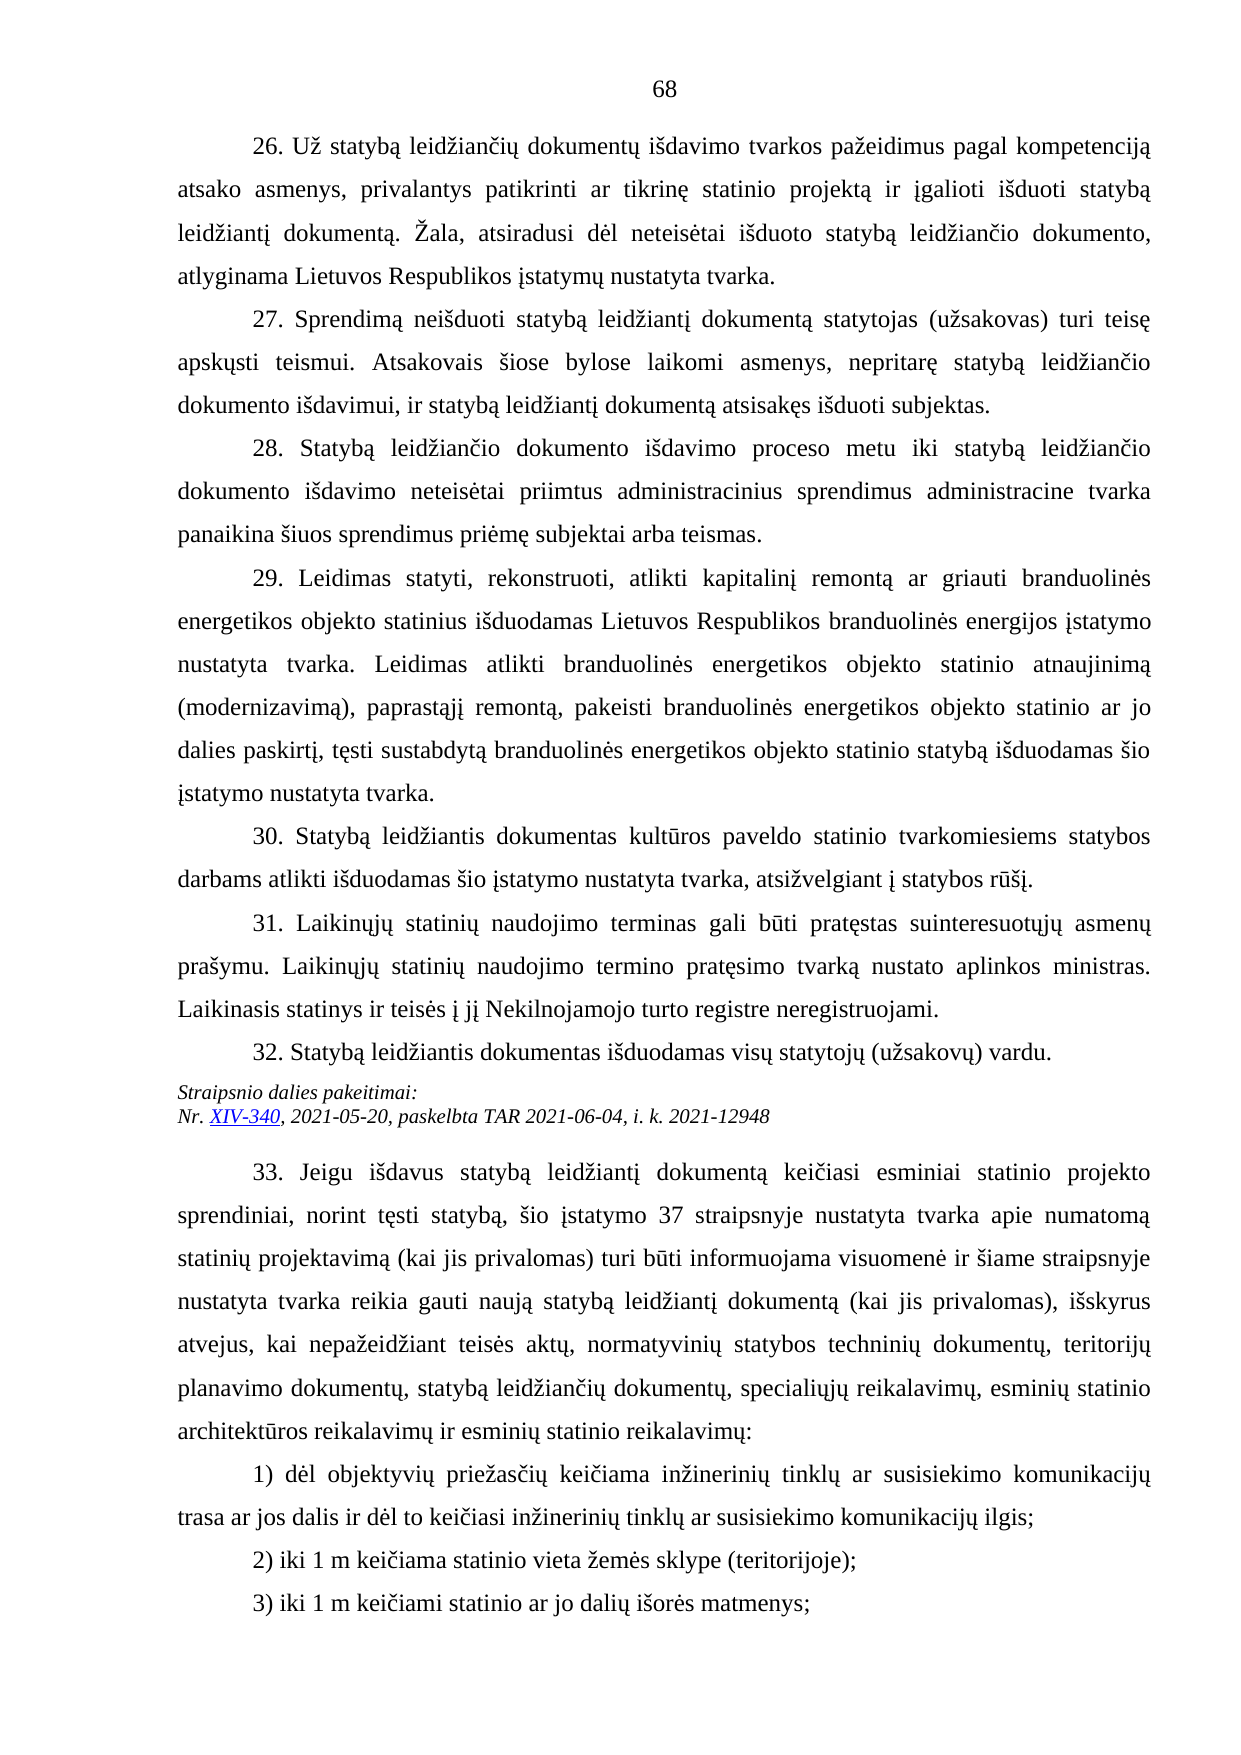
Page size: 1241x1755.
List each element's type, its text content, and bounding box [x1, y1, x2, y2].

text 2) iki 1 m keičiama statinio vieta žemės sklype (teritorijoje); [177, 1545, 1152, 1574]
text 1) dėl objektyvių priežasčių keičiama inžinerinių tinklų ar susisiekimo komunikacijų trasa ar jos dalis ir dėl to keičiasi inžinerinių tinklų ar susisiekimo komunikacijų ilgis; [177, 1459, 1152, 1531]
text 26. Už statybą leidžiančių dokumentų išdavimo tvarkos pažeidimus pagal kompetenciją atsako asmenys, privalantys patikrinti ar tikrinę statinio projektą ir įgalioti išduoti statybą leidžiantį dokumentą. Žala, atsiradusi dėl neteisėtai išduoto statybą leidžiančio dokumento, atlyginama Lietuvos Respublikos įstatymų nustatyta tvarka. [177, 131, 1152, 289]
text 29. Leidimas statyti, rekonstruoti, atlikti kapitalinį remontą ar griauti branduolinės energetikos objekto statinius išduodamas Lietuvos Respublikos branduolinės energijos įstatymo nustatyta tvarka. Leidimas atlikti branduolinės energetikos objekto statinio atnaujinimą (modernizavimą), paprastąjį remontą, pakeisti branduolinės energetikos objekto statinio ar jo dalies paskirtį, tęsti sustabdytą branduolinės energetikos objekto statinio statybą išduodamas šio įstatymo nustatyta tvarka. [177, 563, 1152, 807]
text Straipsnio dalies pakeitimai: [177, 1080, 1152, 1104]
text Nr. XIV-340, 2021-05-20, paskelbta TAR 2021-06-04, i. k. 2021-12948 [177, 1104, 1152, 1128]
text 27. Sprendimą neišduoti statybą leidžiantį dokumentą statytojas (užsakovas) turi teisę apskųsti teismui. Atsakovais šiose bylose laikomi asmenys, nepritarę statybą leidžiančio dokumento išdavimui, ir statybą leidžiantį dokumentą atsisakęs išduoti subjektas. [177, 304, 1152, 419]
text 33. Jeigu išdavus statybą leidžiantį dokumentą keičiasi esminiai statinio projekto sprendiniai, norint tęsti statybą, šio įstatymo 37 straipsnyje nustatyta tvarka apie numatomą statinių projektavimą (kai jis privalomas) turi būti informuojama visuomenė ir šiame straipsnyje nustatyta tvarka reikia gauti naują statybą leidžiantį dokumentą (kai jis privalomas), išskyrus atvejus, kai nepažeidžiant teisės aktų, normatyvinių statybos techninių dokumentų, teritorijų planavimo dokumentų, statybą leidžiančių dokumentų, specialiųjų reikalavimų, esminių statinio architektūros reikalavimų ir esminių statinio reikalavimų: [177, 1157, 1152, 1444]
text 28. Statybą leidžiančio dokumento išdavimo proceso metu iki statybą leidžiančio dokumento išdavimo neteisėtai priimtus administracinius sprendimus administracine tvarka panaikina šiuos sprendimus priėmę subjektai arba teismas. [177, 433, 1152, 548]
text 3) iki 1 m keičiami statinio ar jo dalių išorės matmenys; [177, 1588, 1152, 1617]
text 32. Statybą leidžiantis dokumentas išduodamas visų statytojų (užsakovų) vardu. [177, 1037, 1152, 1066]
text 31. Laikinųjų statinių naudojimo terminas gali būti pratęstas suinteresuotųjų asmenų prašymu. Laikinųjų statinių naudojimo termino pratęsimo tvarką nustato aplinkos ministras. Laikinasis statinys ir teisės į jį Nekilnojamojo turto registre neregistruojami. [177, 908, 1152, 1023]
text 30. Statybą leidžiantis dokumentas kultūros paveldo statinio tvarkomiesiems statybos darbams atlikti išduodamas šio įstatymo nustatyta tvarka, atsižvelgiant į statybos rūšį. [177, 821, 1152, 893]
